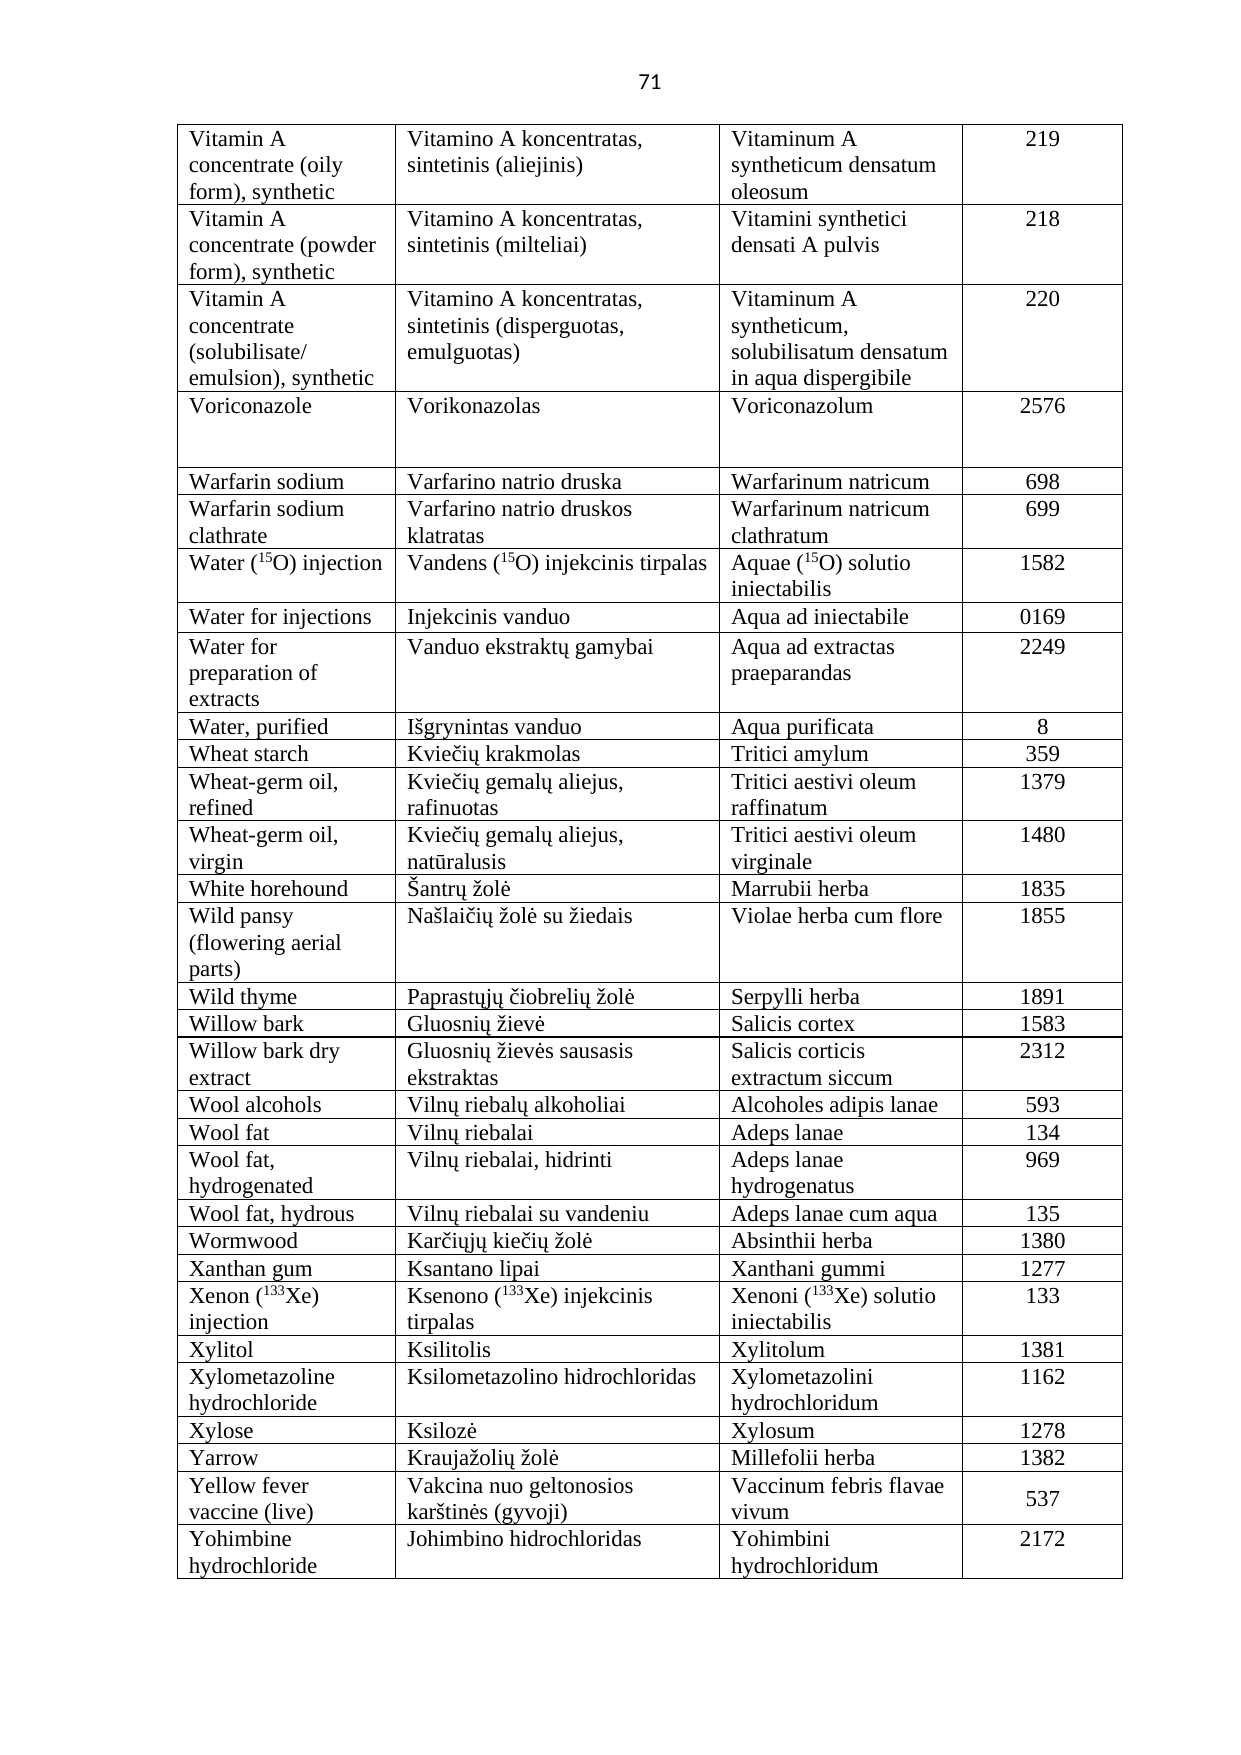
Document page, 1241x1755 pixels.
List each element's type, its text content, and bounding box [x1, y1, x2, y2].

table_cell Vitamin A concentrate (solubilisate/ emulsion), synthetic [178, 285, 395, 391]
table_cell Wheat-germ oil, refined [178, 768, 395, 820]
table_cell Warfarinum natricum [720, 468, 962, 494]
table_cell 135 [963, 1200, 1122, 1226]
table_cell Karčiųjų kiečių žolė [396, 1227, 719, 1253]
table_cell Vandens (15O) injekcinis tirpalas [396, 549, 719, 602]
table_cell Voriconazolum [720, 392, 962, 467]
table_cell Yellow fever vaccine (live) [178, 1472, 395, 1524]
table_cell Wool fat [178, 1119, 395, 1145]
table_cell 8 [963, 713, 1122, 739]
table_cell Aqua purificata [720, 713, 962, 739]
table_cell Water for preparation of extracts [178, 633, 395, 712]
table_cell Xenoni (133Xe) solutio iniectabilis [720, 1282, 962, 1335]
table_cell Vakcina nuo geltonosios karštinės (gyvoji) [396, 1472, 719, 1524]
table_cell Vitamino A koncentratas, sintetinis (milteliai) [396, 205, 719, 284]
table_cell Kraujažolių žolė [396, 1444, 719, 1471]
table_cell Adeps lanae cum aqua [720, 1200, 962, 1226]
table_cell Vilnų riebalų alkoholiai [396, 1091, 719, 1118]
table_cell Xanthani gummi [720, 1255, 962, 1281]
table_cell Willow bark [178, 1010, 395, 1036]
table_cell Tritici amylum [720, 740, 962, 767]
table_cell Vilnų riebalai [396, 1119, 719, 1145]
table_cell Alcoholes adipis lanae [720, 1091, 962, 1118]
table_cell 2576 [963, 392, 1122, 467]
table_cell Xylometazolini hydrochloridum [720, 1363, 962, 1416]
table_cell Willow bark dry extract [178, 1038, 395, 1090]
table_cell Aquae (15O) solutio iniectabilis [720, 549, 962, 602]
table_cell 593 [963, 1091, 1122, 1118]
table_cell 133 [963, 1282, 1122, 1335]
table_cell Warfarin sodium clathrate [178, 495, 395, 548]
table_cell 1835 [963, 875, 1122, 902]
table_cell Varfarino natrio druska [396, 468, 719, 494]
table_cell 1277 [963, 1255, 1122, 1281]
table_cell 359 [963, 740, 1122, 767]
table_cell Absinthii herba [720, 1227, 962, 1253]
table_cell Vorikonazolas [396, 392, 719, 467]
table_cell Wheat-germ oil, virgin [178, 821, 395, 874]
table_cell 1278 [963, 1417, 1122, 1443]
table_cell Ksenono (133Xe) injekcinis tirpalas [396, 1282, 719, 1335]
table_cell Kviečių gemalų aliejus, natūralusis [396, 821, 719, 874]
table_cell Injekcinis vanduo [396, 603, 719, 632]
table_cell Wool alcohols [178, 1091, 395, 1118]
table_cell Warfarinum natricum clathratum [720, 495, 962, 548]
table_cell Aqua ad iniectabile [720, 603, 962, 632]
table_cell 969 [963, 1146, 1122, 1199]
table_cell 1382 [963, 1444, 1122, 1471]
table_cell Wool fat, hydrogenated [178, 1146, 395, 1199]
table_cell Našlaičių žolė su žiedais [396, 903, 719, 982]
table_cell Adeps lanae [720, 1119, 962, 1145]
table_cell Salicis cortex [720, 1010, 962, 1036]
table_cell White horehound [178, 875, 395, 902]
table_cell Ksilitolis [396, 1336, 719, 1362]
table_cell Xylitol [178, 1336, 395, 1362]
table_cell Wormwood [178, 1227, 395, 1253]
table_cell Aqua ad extractas praeparandas [720, 633, 962, 712]
table_cell 2249 [963, 633, 1122, 712]
table_cell Wheat starch [178, 740, 395, 767]
table_cell 2172 [963, 1525, 1122, 1578]
table_cell 699 [963, 495, 1122, 548]
table_cell 1582 [963, 549, 1122, 602]
table_cell 698 [963, 468, 1122, 494]
table_cell Yohimbini hydrochloridum [720, 1525, 962, 1578]
table_cell Serpylli herba [720, 983, 962, 1009]
table_cell 218 [963, 205, 1122, 284]
table_cell Varfarino natrio druskos klatratas [396, 495, 719, 548]
table_cell 1381 [963, 1336, 1122, 1362]
table_cell Salicis corticis extractum siccum [720, 1038, 962, 1090]
table_cell Kviečių gemalų aliejus, rafinuotas [396, 768, 719, 820]
table_cell 1379 [963, 768, 1122, 820]
table_cell Johimbino hidrochloridas [396, 1525, 719, 1578]
table_cell 134 [963, 1119, 1122, 1145]
table_cell Vitamin A concentrate (oily form), synthetic [178, 125, 395, 204]
table_cell Xylosum [720, 1417, 962, 1443]
table_cell Vitamino A koncentratas, sintetinis (aliejinis) [396, 125, 719, 204]
table_cell 220 [963, 285, 1122, 391]
table_cell Xylometazoline hydrochloride [178, 1363, 395, 1416]
table_cell Gluosnių žievė [396, 1010, 719, 1036]
table_cell 1583 [963, 1010, 1122, 1036]
table_cell Adeps lanae hydrogenatus [720, 1146, 962, 1199]
table_cell Vitamin A concentrate (powder form), synthetic [178, 205, 395, 284]
table_cell Ksantano lipai [396, 1255, 719, 1281]
table_cell Water (15O) injection [178, 549, 395, 602]
table_cell Wild thyme [178, 983, 395, 1009]
table_cell Vanduo ekstraktų gamybai [396, 633, 719, 712]
table_cell 1380 [963, 1227, 1122, 1253]
table_cell 537 [963, 1472, 1122, 1524]
table_cell 1855 [963, 903, 1122, 982]
table_cell Vitaminum A syntheticum densatum oleosum [720, 125, 962, 204]
table_cell Wool fat, hydrous [178, 1200, 395, 1226]
table_cell Paprastųjų čiobrelių žolė [396, 983, 719, 1009]
table_cell Xylitolum [720, 1336, 962, 1362]
table_cell Ksilometazolino hidrochloridas [396, 1363, 719, 1416]
table_cell Vilnų riebalai su vandeniu [396, 1200, 719, 1226]
table_cell Wild pansy (flowering aerial parts) [178, 903, 395, 982]
table_cell 219 [963, 125, 1122, 204]
table_cell Tritici aestivi oleum virginale [720, 821, 962, 874]
table_cell Tritici aestivi oleum raffinatum [720, 768, 962, 820]
table_cell Warfarin sodium [178, 468, 395, 494]
table_cell Millefolii herba [720, 1444, 962, 1471]
table_cell Vaccinum febris flavae vivum [720, 1472, 962, 1524]
table_cell Voriconazole [178, 392, 395, 467]
table_cell 0169 [963, 603, 1122, 632]
table_cell Gluosnių žievės sausasis ekstraktas [396, 1038, 719, 1090]
table_cell Yohimbine hydrochloride [178, 1525, 395, 1578]
table_cell Vilnų riebalai, hidrinti [396, 1146, 719, 1199]
table_cell Ksilozė [396, 1417, 719, 1443]
table_cell Marrubii herba [720, 875, 962, 902]
table_cell Xenon (133Xe) injection [178, 1282, 395, 1335]
table_cell Išgrynintas vanduo [396, 713, 719, 739]
table_cell Yarrow [178, 1444, 395, 1471]
table_cell Xylose [178, 1417, 395, 1443]
table_cell Vitaminum A syntheticum, solubilisatum densatum in aqua dispergibile [720, 285, 962, 391]
table_cell Violae herba cum flore [720, 903, 962, 982]
table_cell 1480 [963, 821, 1122, 874]
table_cell Xanthan gum [178, 1255, 395, 1281]
table_cell Šantrų žolė [396, 875, 719, 902]
table_cell 2312 [963, 1038, 1122, 1090]
table_cell Kviečių krakmolas [396, 740, 719, 767]
table_cell Vitamini synthetici densati A pulvis [720, 205, 962, 284]
table_cell Water, purified [178, 713, 395, 739]
table_cell 1162 [963, 1363, 1122, 1416]
table_cell 1891 [963, 983, 1122, 1009]
table_cell Water for injections [178, 603, 395, 632]
table_cell Vitamino A koncentratas, sintetinis (disperguotas, emulguotas) [396, 285, 719, 391]
